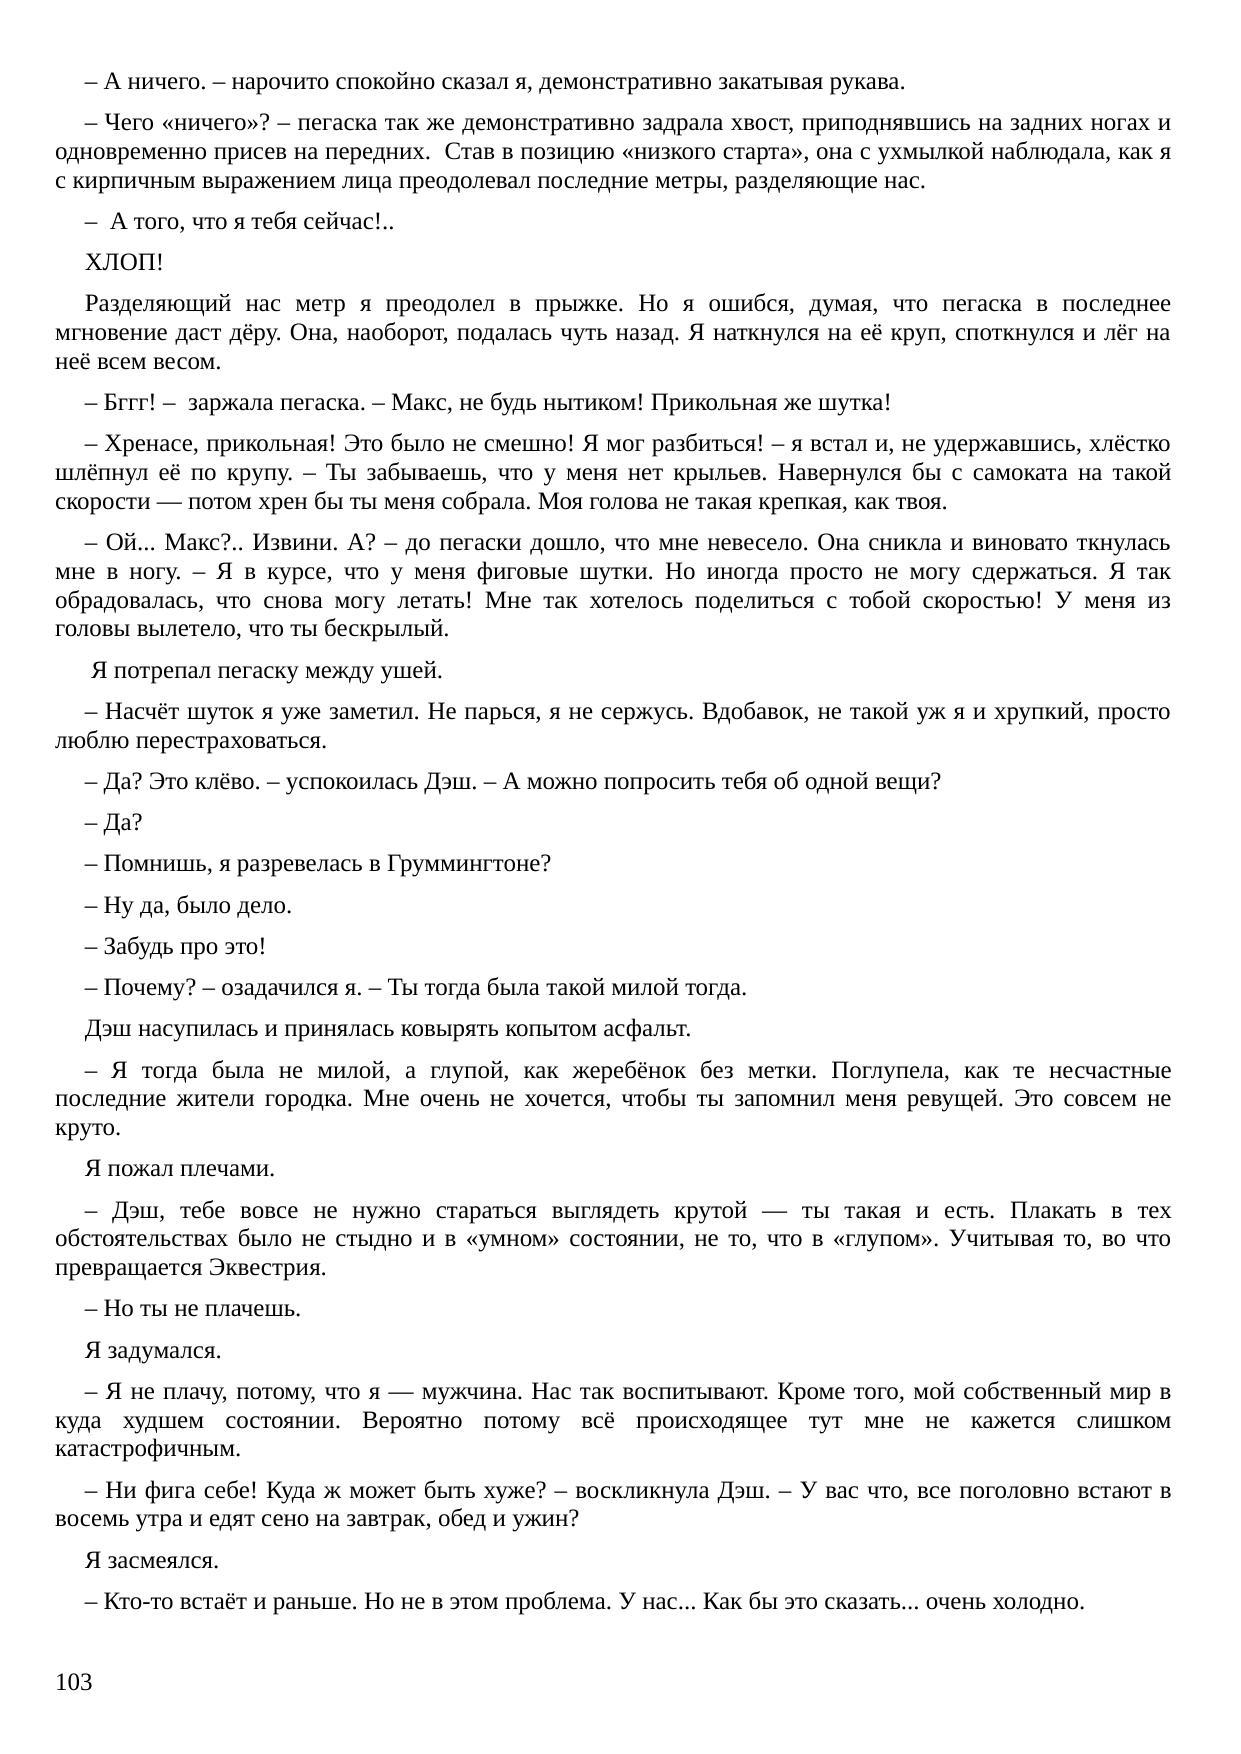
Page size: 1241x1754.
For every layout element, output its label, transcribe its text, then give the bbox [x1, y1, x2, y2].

text – Кто-то встаёт и раньше. Но не в этом проблема. У нас... Как бы это сказать... очень холодно. [55, 1586, 1173, 1615]
text Я задумался. [55, 1335, 1173, 1363]
text – Я тогда была не милой, а глупой, как жеребёнок без метки. Поглупела, как те несчастные последние жители городка. Мне очень не хочется, чтобы ты запомнил меня ревущей. Это совсем не круто. [55, 1055, 1173, 1141]
text Разделяющий нас метр я преодолел в прыжке. Но я ошибся, думая, что пегаска в последнее мгновение даст дёру. Она, наоборот, подалась чуть назад. Я наткнулся на её круп, споткнулся и лёг на неё всем весом. [55, 288, 1173, 375]
text – Почему? – озадачился я. – Ты тогда была такой милой тогда. [55, 972, 1173, 1001]
text – Ни фига себе! Куда ж может быть хуже? – воскликнула Дэш. – У вас что, все поголовно встают в восемь утра и едят сено на завтрак, обед и ужин? [55, 1475, 1173, 1532]
text ХЛОП! [55, 247, 1173, 276]
text – Да? [55, 807, 1173, 836]
text – А ничего. – нарочито спокойно сказал я, демонстративно закатывая рукава. [55, 66, 1173, 95]
text – Насчёт шуток я уже заметил. Не парься, я не сержусь. Вдобавок, не такой уж я и хрупкий, просто люблю перестраховаться. [55, 696, 1173, 753]
text – А того, что я тебя сейчас!.. [55, 206, 1173, 235]
text – Забудь про это! [55, 931, 1173, 960]
text Я засмеялся. [55, 1545, 1173, 1573]
text – Ой... Макс?.. Извини. А? – до пегаски дошло, что мне невесело. Она сникла и виновато ткнулась мне в ногу. – Я в курсе, что у меня фиговые шутки. Но иногда просто не могу сдержаться. Я так обрадовалась, что снова могу летать! Мне так хотелось поделиться с тобой скоростью! У меня из головы вылетело, что ты бескрылый. [55, 527, 1173, 642]
text – Да? Это клёво. – успокоилась Дэш. – А можно попросить тебя об одной вещи? [55, 766, 1173, 795]
text Дэш насупилась и принялась ковырять копытом асфальт. [55, 1013, 1173, 1042]
text – Но ты не плачешь. [55, 1293, 1173, 1322]
text – Ну да, было дело. [55, 890, 1173, 918]
text – Дэш, тебе вовсе не нужно стараться выглядеть крутой — ты такая и есть. Плакать в тех обстоятельствах было не стыдно и в «умном» состоянии, не то, что в «глупом». Учитывая то, во что превращается Эквестрия. [55, 1195, 1173, 1281]
text – Чего «ничего»? – пегаска так же демонстративно задрала хвост, приподнявшись на задних ногах и одновременно присев на передних. Став в позицию «низкого старта», она с ухмылкой наблюдала, как я с кирпичным выражением лица преодолевал последние метры, разделяющие нас. [55, 107, 1173, 193]
text – Помнишь, я разревелась в Груммингтоне? [55, 848, 1173, 877]
text – Я не плачу, потому, что я — мужчина. Нас так воспитывают. Кроме того, мой собственный мир в куда худшем состоянии. Вероятно потому всё происходящее тут мне не кажется слишком катастрофичным. [55, 1376, 1173, 1462]
text – Бггг! – заржала пегаска. – Макс, не будь нытиком! Прикольная же шутка! [55, 387, 1173, 416]
text Я потрепал пегаску между ушей. [55, 655, 1173, 683]
text – Хренасе, прикольная! Это было не смешно! Я мог разбиться! – я встал и, не удержавшись, хлёстко шлёпнул её по крупу. – Ты забываешь, что у меня нет крыльев. Навернулся бы с самоката на такой скорости — потом хрен бы ты меня собрала. Моя голова не такая крепкая, как твоя. [55, 428, 1173, 515]
text Я пожал плечами. [55, 1153, 1173, 1182]
